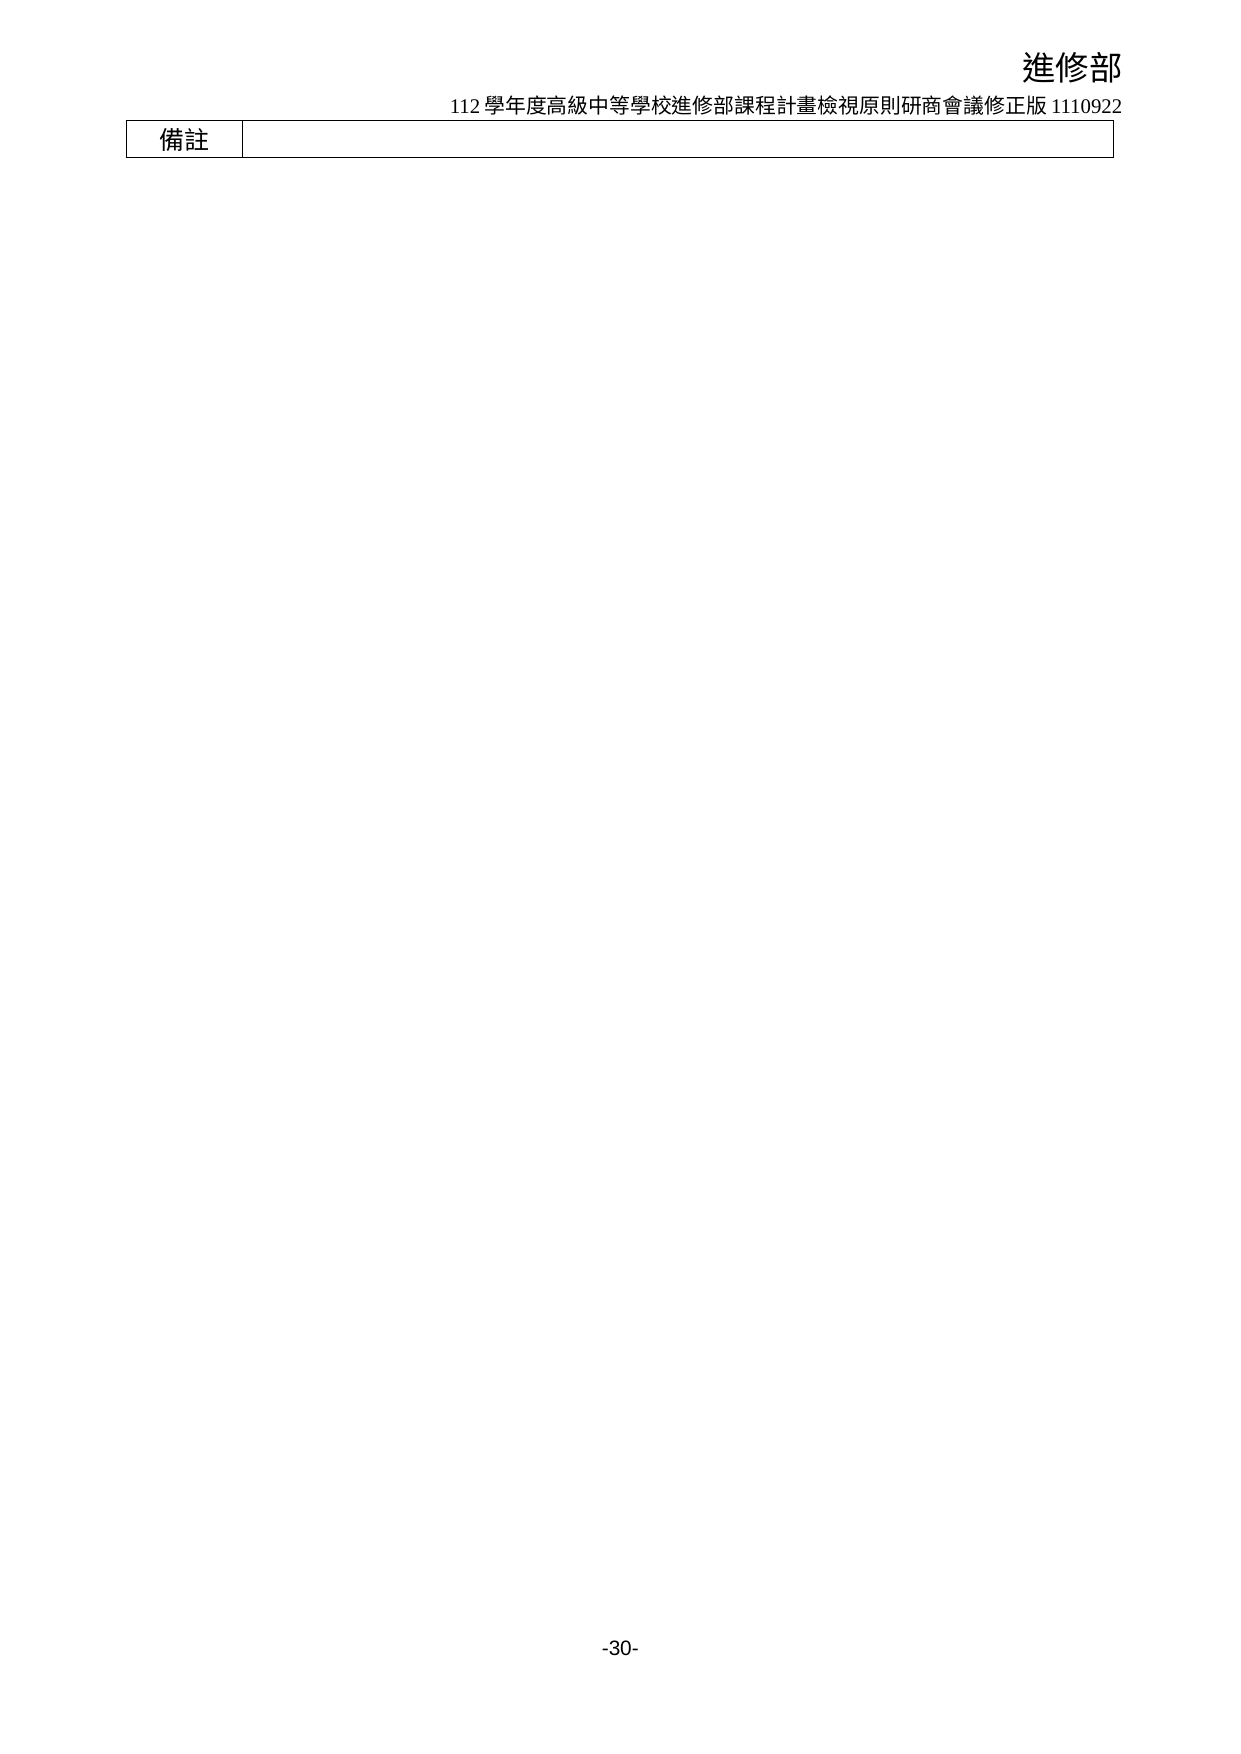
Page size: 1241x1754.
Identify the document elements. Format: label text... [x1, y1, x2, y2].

table_cell [243, 121, 1113, 157]
table_cell 備註 [127, 121, 242, 157]
